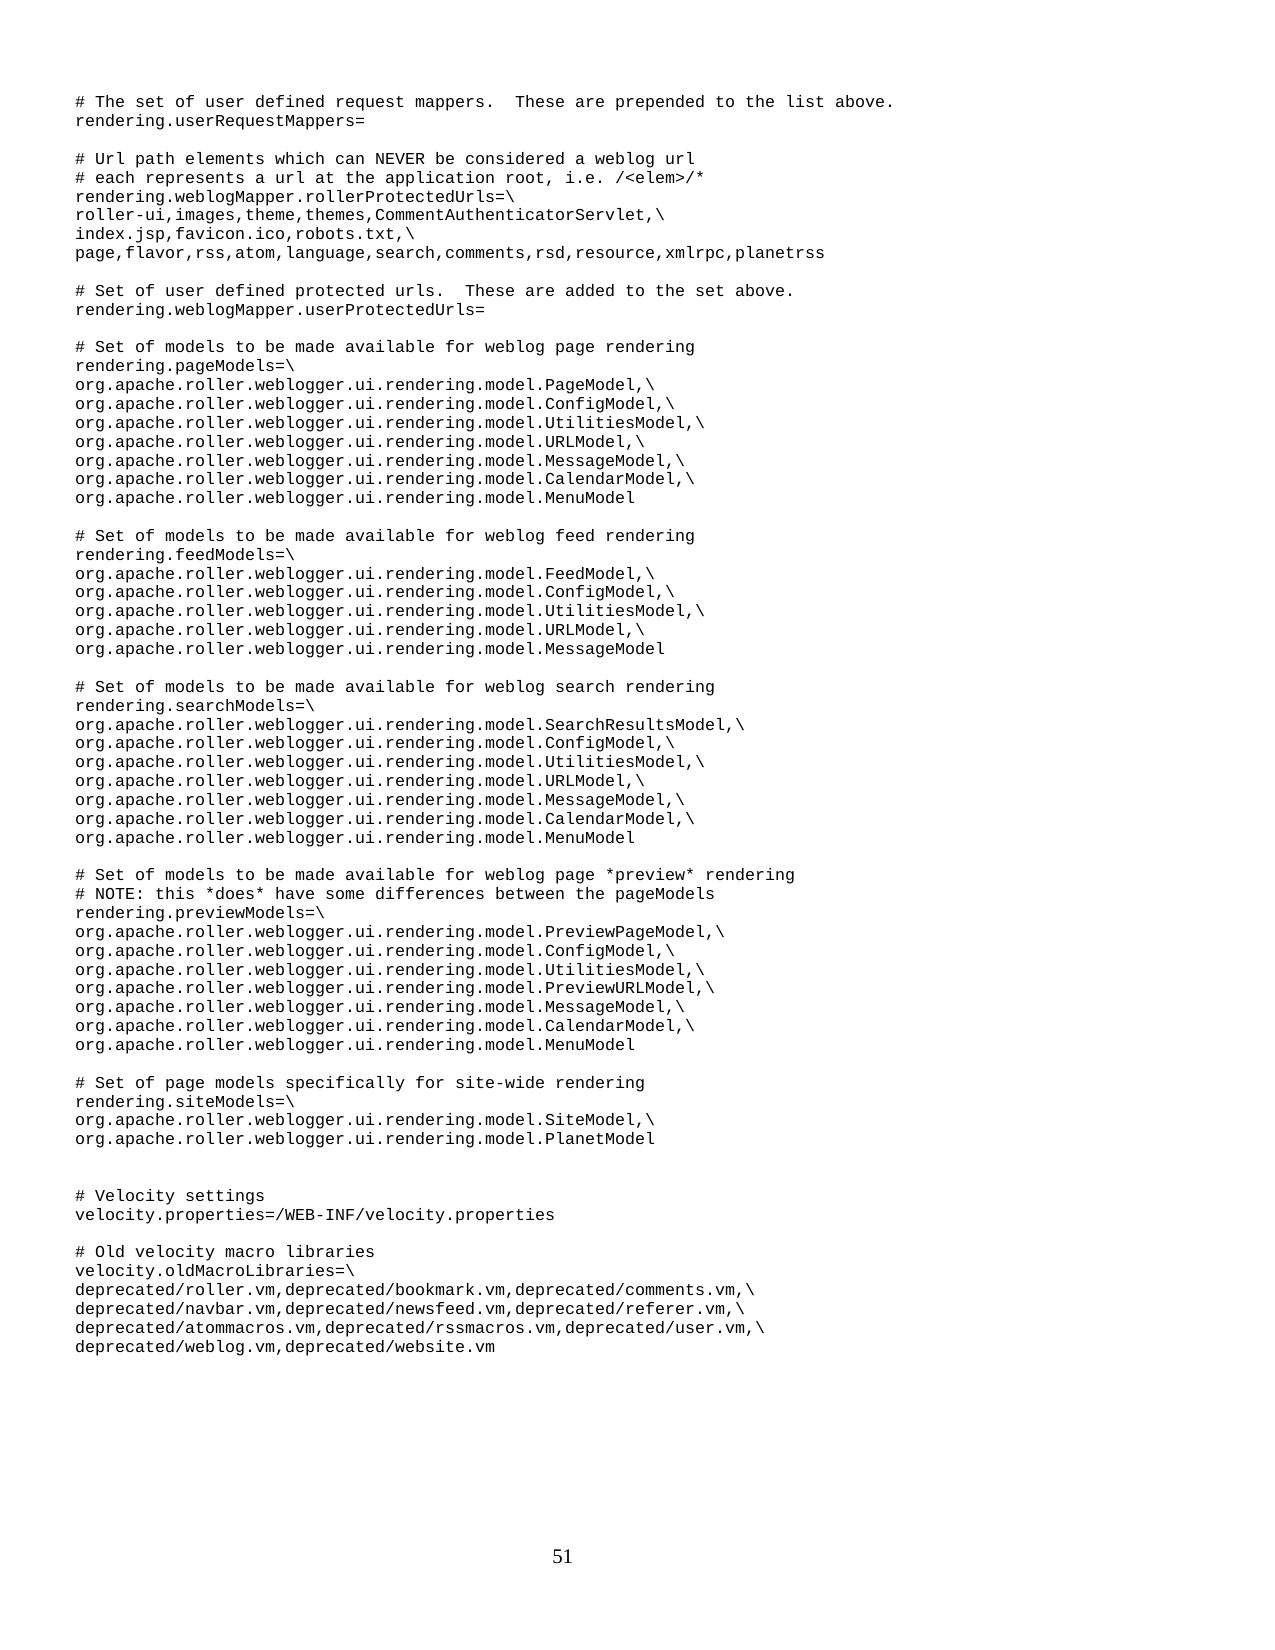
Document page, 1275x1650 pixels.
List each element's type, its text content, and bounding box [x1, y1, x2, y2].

text org.apache.roller.weblogger.ui.rendering.model.URLModel,\ [75, 773, 1200, 791]
text org.apache.roller.weblogger.ui.rendering.model.MenuModel [75, 829, 1200, 848]
text rendering.weblogMapper.userProtectedUrls= [75, 301, 1200, 320]
text deprecated/weblog.vm,deprecated/website.vm [75, 1338, 1200, 1357]
text # Url path elements which can NEVER be considered a weblog url [75, 150, 1200, 169]
text org.apache.roller.weblogger.ui.rendering.model.MessageModel,\ [75, 999, 1200, 1018]
text rendering.pageModels=\ [75, 358, 1200, 377]
text page,flavor,rss,atom,language,search,comments,rsd,resource,xmlrpc,planetrss [75, 245, 1200, 263]
text org.apache.roller.weblogger.ui.rendering.model.CalendarModel,\ [75, 810, 1200, 829]
text deprecated/atommacros.vm,deprecated/rssmacros.vm,deprecated/user.vm,\ [75, 1319, 1200, 1338]
text # The set of user defined request mappers. These are prepended to the list above. [75, 94, 1200, 113]
text index.jsp,favicon.ico,robots.txt,\ [75, 226, 1200, 245]
text rendering.searchModels=\ [75, 697, 1200, 716]
text # Velocity settings [75, 1187, 1200, 1206]
text rendering.feedModels=\ [75, 546, 1200, 565]
text # each represents a url at the application root, i.e. /<elem>/* [75, 169, 1200, 188]
text deprecated/roller.vm,deprecated/bookmark.vm,deprecated/comments.vm,\ [75, 1282, 1200, 1301]
text roller-ui,images,theme,themes,CommentAuthenticatorServlet,\ [75, 207, 1200, 226]
text # Set of models to be made available for weblog feed rendering [75, 527, 1200, 546]
text velocity.properties=/WEB-INF/velocity.properties [75, 1206, 1200, 1225]
text org.apache.roller.weblogger.ui.rendering.model.URLModel,\ [75, 433, 1200, 452]
text # Set of models to be made available for weblog page rendering [75, 339, 1200, 358]
text # Set of page models specifically for site-wide rendering [75, 1074, 1200, 1093]
text rendering.previewModels=\ [75, 904, 1200, 923]
text velocity.oldMacroLibraries=\ [75, 1263, 1200, 1282]
text org.apache.roller.weblogger.ui.rendering.model.PageModel,\ [75, 377, 1200, 396]
text org.apache.roller.weblogger.ui.rendering.model.MessageModel,\ [75, 452, 1200, 471]
text org.apache.roller.weblogger.ui.rendering.model.SiteModel,\ [75, 1112, 1200, 1131]
text org.apache.roller.weblogger.ui.rendering.model.PreviewURLModel,\ [75, 980, 1200, 999]
text # Set of user defined protected urls. These are added to the set above. [75, 282, 1200, 301]
text org.apache.roller.weblogger.ui.rendering.model.MenuModel [75, 1037, 1200, 1055]
text org.apache.roller.weblogger.ui.rendering.model.ConfigModel,\ [75, 735, 1200, 754]
text org.apache.roller.weblogger.ui.rendering.model.MessageModel [75, 641, 1200, 659]
text org.apache.roller.weblogger.ui.rendering.model.UtilitiesModel,\ [75, 754, 1200, 773]
text org.apache.roller.weblogger.ui.rendering.model.FeedModel,\ [75, 565, 1200, 584]
text org.apache.roller.weblogger.ui.rendering.model.MenuModel [75, 490, 1200, 509]
text rendering.siteModels=\ [75, 1093, 1200, 1112]
text org.apache.roller.weblogger.ui.rendering.model.CalendarModel,\ [75, 1018, 1200, 1037]
text org.apache.roller.weblogger.ui.rendering.model.CalendarModel,\ [75, 471, 1200, 490]
text org.apache.roller.weblogger.ui.rendering.model.ConfigModel,\ [75, 942, 1200, 961]
text org.apache.roller.weblogger.ui.rendering.model.UtilitiesModel,\ [75, 414, 1200, 433]
text org.apache.roller.weblogger.ui.rendering.model.UtilitiesModel,\ [75, 961, 1200, 980]
text org.apache.roller.weblogger.ui.rendering.model.URLModel,\ [75, 622, 1200, 641]
text org.apache.roller.weblogger.ui.rendering.model.PlanetModel [75, 1131, 1200, 1150]
text # Set of models to be made available for weblog page *preview* rendering [75, 867, 1200, 886]
text org.apache.roller.weblogger.ui.rendering.model.MessageModel,\ [75, 791, 1200, 810]
text rendering.weblogMapper.rollerProtectedUrls=\ [75, 188, 1200, 207]
text org.apache.roller.weblogger.ui.rendering.model.ConfigModel,\ [75, 396, 1200, 414]
text org.apache.roller.weblogger.ui.rendering.model.PreviewPageModel,\ [75, 923, 1200, 942]
text # Old velocity macro libraries [75, 1244, 1200, 1263]
text org.apache.roller.weblogger.ui.rendering.model.ConfigModel,\ [75, 584, 1200, 603]
text org.apache.roller.weblogger.ui.rendering.model.SearchResultsModel,\ [75, 716, 1200, 735]
text # NOTE: this *does* have some differences between the pageModels [75, 886, 1200, 904]
text org.apache.roller.weblogger.ui.rendering.model.UtilitiesModel,\ [75, 603, 1200, 622]
text deprecated/navbar.vm,deprecated/newsfeed.vm,deprecated/referer.vm,\ [75, 1301, 1200, 1319]
text # Set of models to be made available for weblog search rendering [75, 678, 1200, 697]
text rendering.userRequestMappers= [75, 113, 1200, 132]
